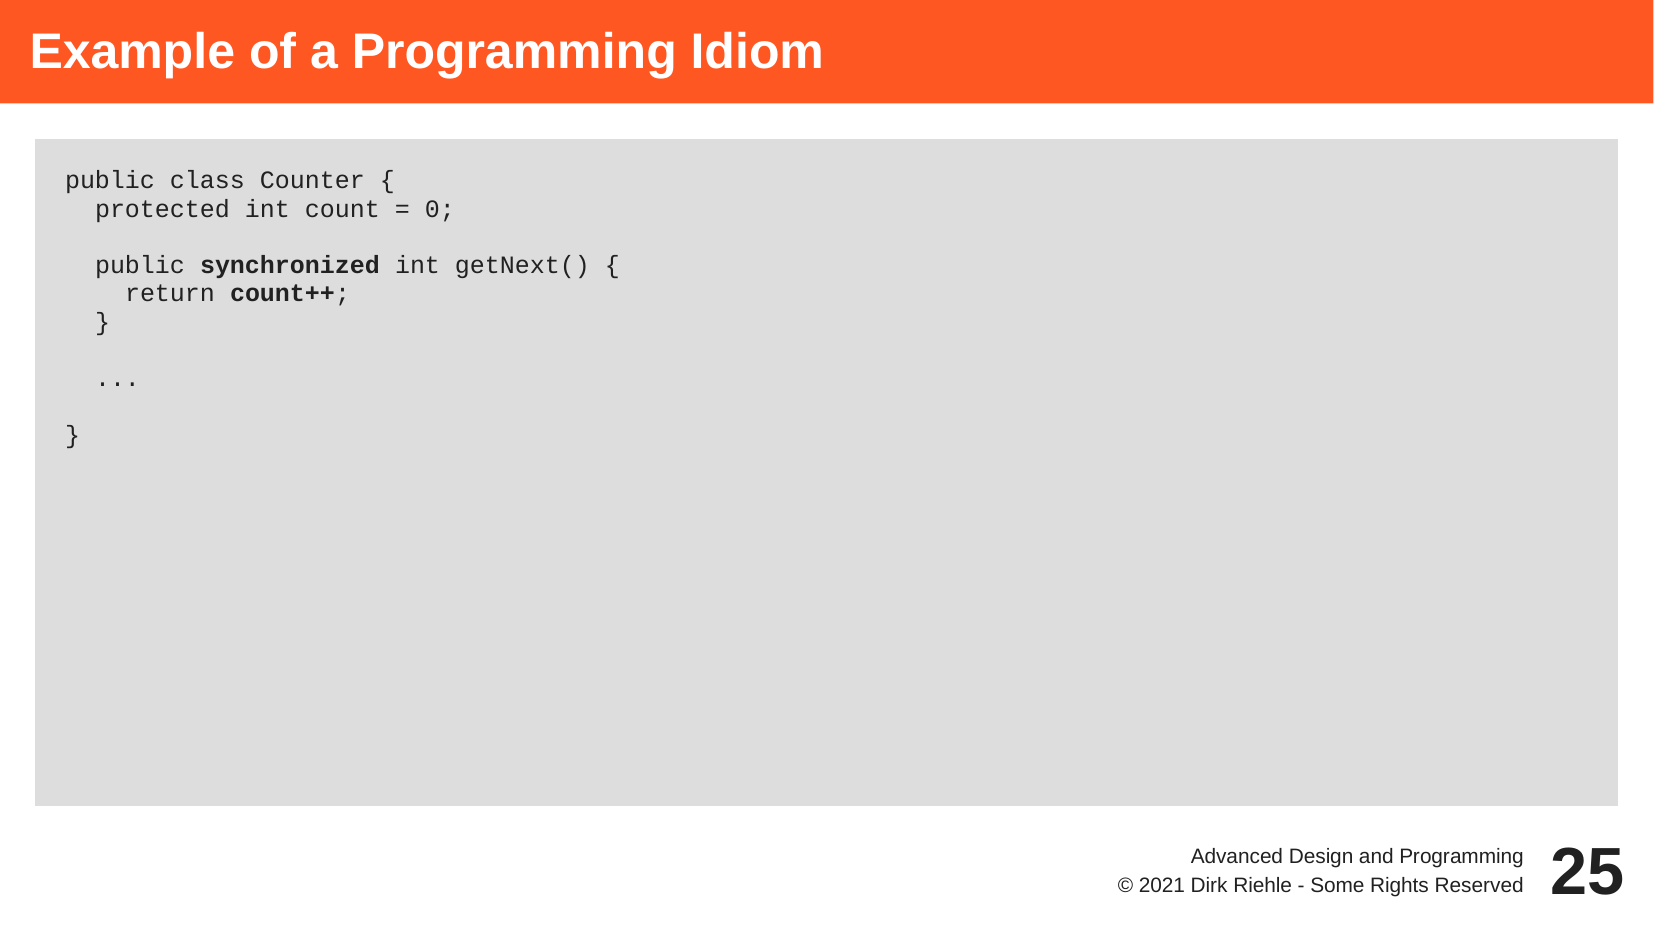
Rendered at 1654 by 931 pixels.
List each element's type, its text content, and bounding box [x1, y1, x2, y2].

list public class Counter { protected int count = 0; public synchronized int getNext() { return count++; } ... } [29, 132, 1625, 813]
title Example of a Programming Idiom [0, 0, 1654, 104]
